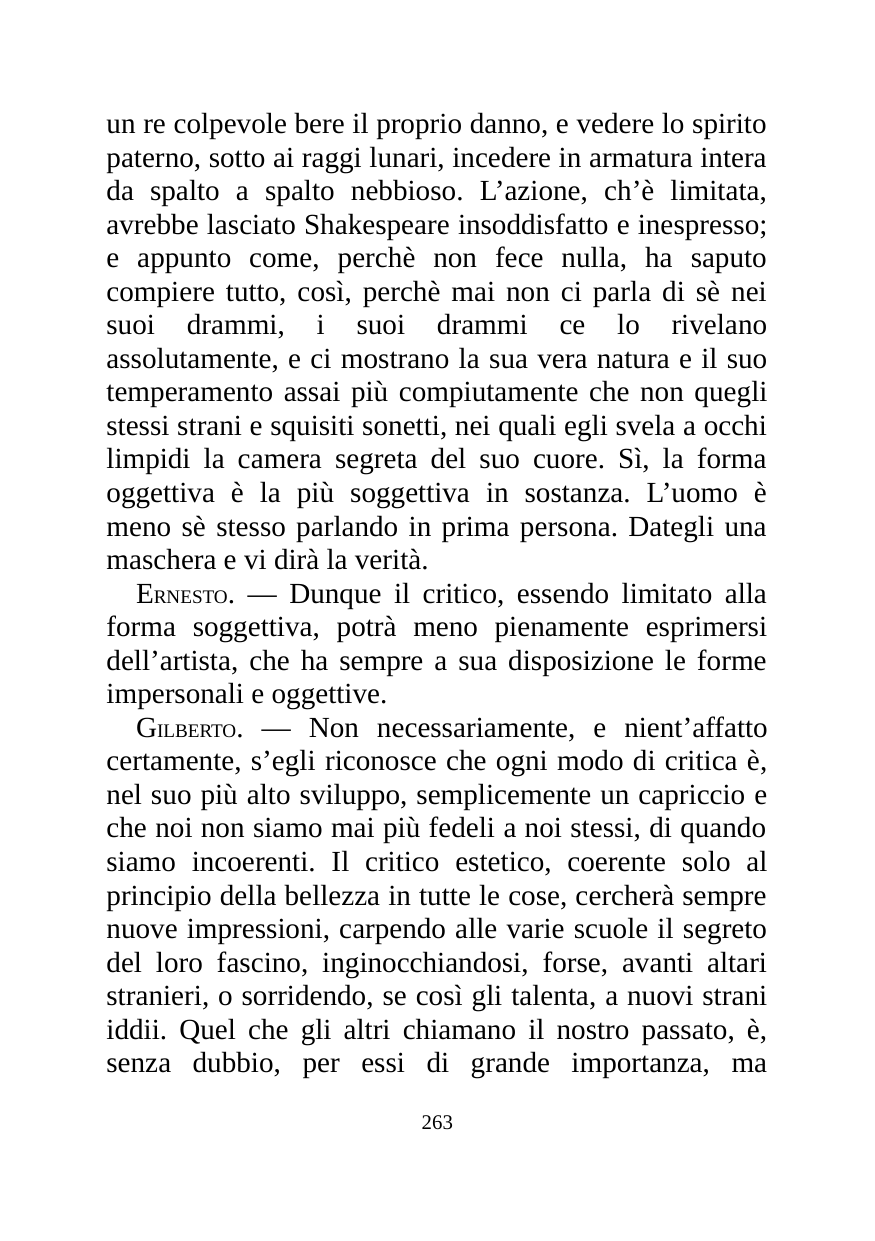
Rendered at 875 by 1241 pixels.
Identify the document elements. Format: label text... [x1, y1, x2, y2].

text Ernesto. — Dunque il critico, essendo limitato alla forma soggettiva, potrà meno pienamente esprimersi dell’artista, che ha sempre a sua disposizione le forme impersonali e oggettive. [106, 576, 768, 710]
text Gilberto. — Non necessariamente, e nient’affatto certamente, s’egli riconosce che ogni modo di critica è, nel suo più alto sviluppo, semplicemente un capriccio e che noi non siamo mai più fedeli a noi stessi, di quando siamo incoerenti. Il critico estetico, coerente solo al principio della bellezza in tutte le cose, cercherà sempre nuove impressioni, carpendo alle varie scuole il segreto del loro fascino, inginocchiandosi, forse, avanti altari stranieri, o sorridendo, se così gli talenta, a nuovi strani iddii. Quel che gli altri chiamano il nostro passato, è, senza dubbio, per essi di grande importanza, ma [106, 710, 768, 1079]
text un re colpevole bere il proprio danno, e vedere lo spirito paterno, sotto ai raggi lunari, incedere in armatura intera da spalto a spalto nebbioso. L’azione, ch’è limitata, avrebbe lasciato Shakespeare insoddisfatto e inespresso; e appunto come, perchè non fece nulla, ha saputo compiere tutto, così, perchè mai non ci parla di sè nei suoi drammi, i suoi drammi ce lo rivelano assolutamente, e ci mostrano la sua vera natura e il suo temperamento assai più compiutamente che non quegli stessi strani e squisiti sonetti, nei quali egli svela a occhi limpidi la camera segreta del suo cuore. Sì, la forma oggettiva è la più soggettiva in sostanza. L’uomo è meno sè stesso parlando in prima persona. Dategli una maschera e vi dirà la verità. [106, 106, 768, 576]
